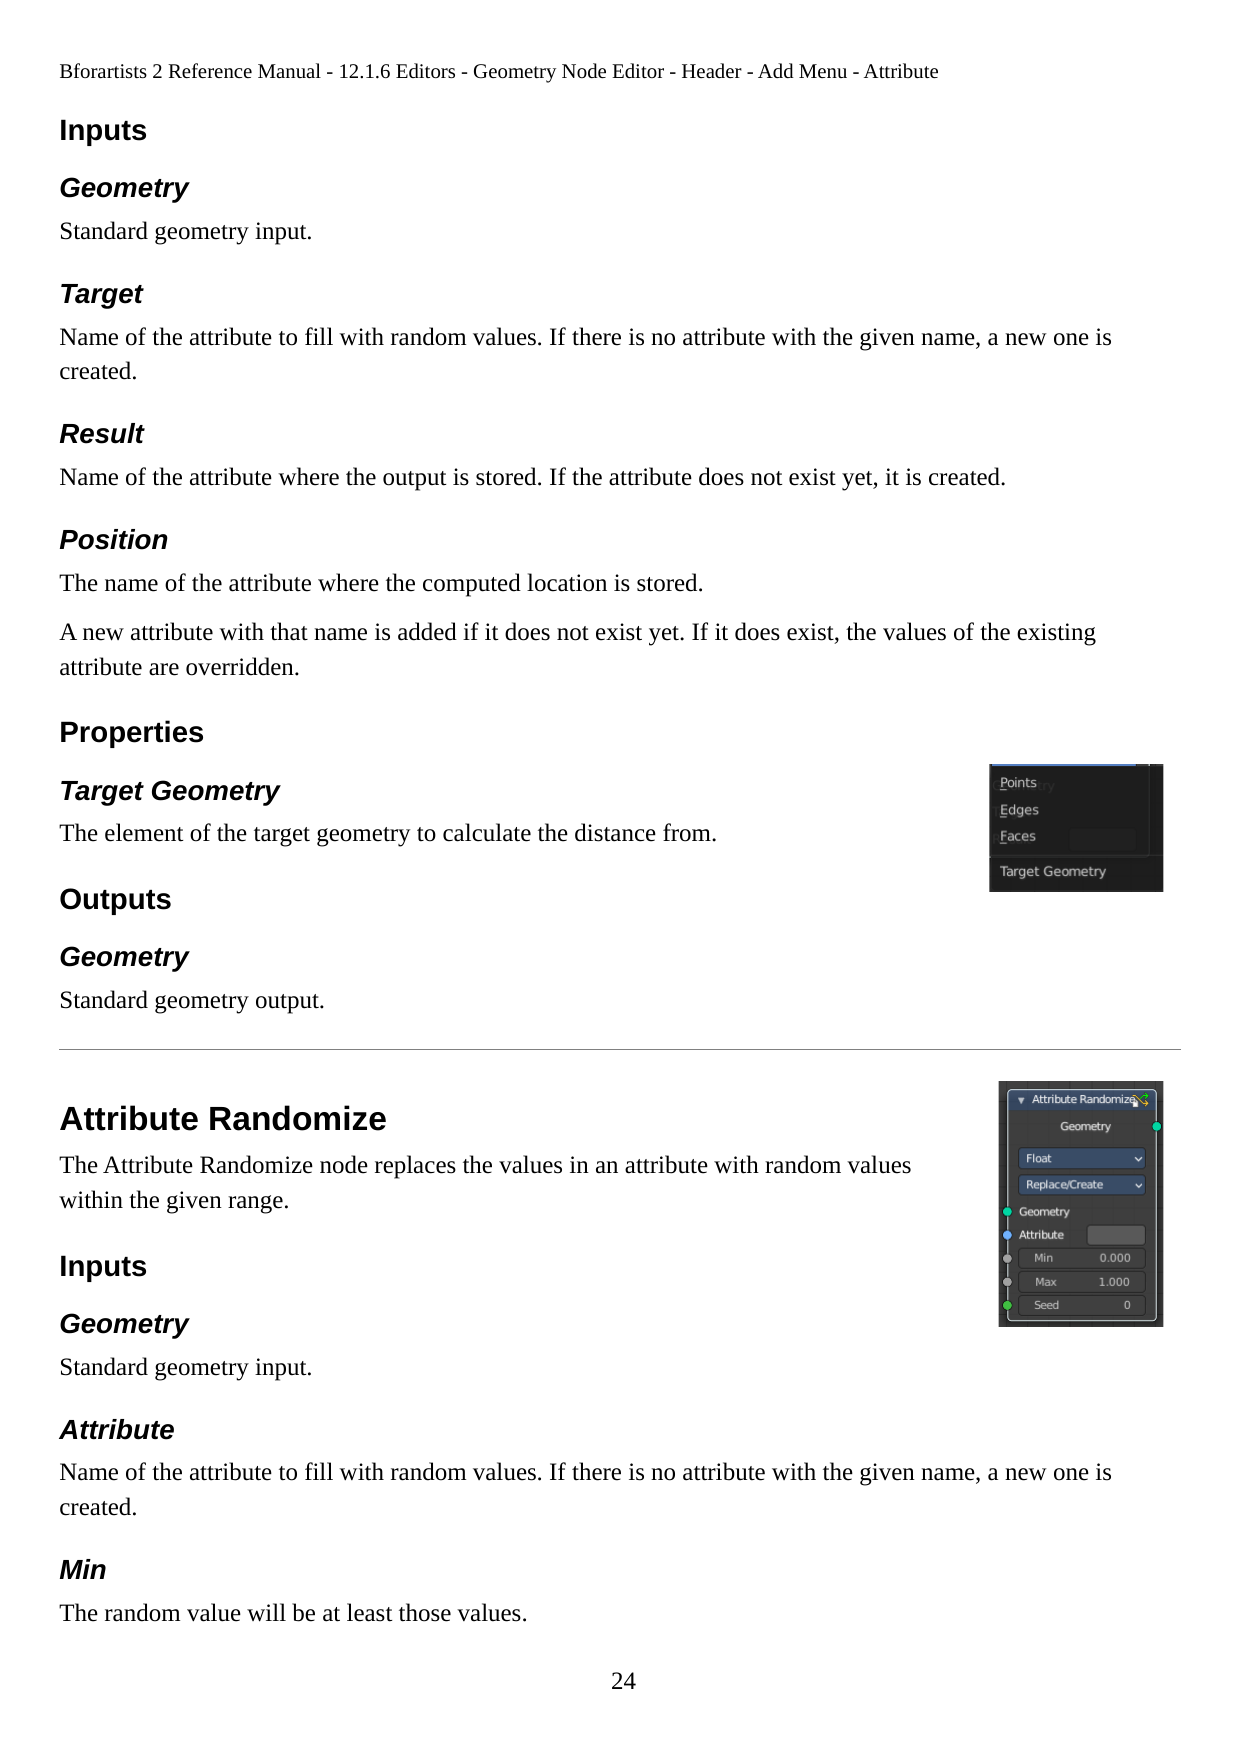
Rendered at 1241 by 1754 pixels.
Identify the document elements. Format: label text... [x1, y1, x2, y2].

subtitle [1164, 1248, 1181, 1282]
text The name of the attribute where the computed location is stored. [59, 568, 1181, 597]
subtitle Geometry [59, 1307, 1181, 1339]
text A new attribute with that name is added if it does not exist yet. If it does exist, the values of the existing attribute are overridden. [59, 617, 1181, 680]
subtitle Geometry [59, 941, 1181, 973]
text The element of the target geometry to calculate the distance from. [59, 818, 989, 847]
text Standard geometry input. [59, 216, 1181, 244]
text Name of the attribute where the output is stored. If the attribute does not exist yet, it is created. [59, 462, 1181, 491]
subtitle Attribute Randomize [59, 1099, 998, 1138]
text Standard geometry output. [59, 985, 1181, 1014]
subtitle [1164, 1099, 1181, 1138]
picture [998, 1081, 1164, 1327]
text Standard geometry input. [59, 1352, 1181, 1380]
subtitle Min [59, 1553, 1181, 1585]
subtitle Outputs [59, 882, 1181, 916]
subtitle [1164, 774, 1181, 806]
text Name of the attribute to fill with random values. If there is no attribute with the given name, a new one is created. [59, 322, 1181, 385]
subtitle Inputs [59, 113, 1181, 146]
text The random value will be at least those values. [59, 1598, 1181, 1627]
subtitle Properties [59, 715, 1181, 749]
subtitle Target Geometry [59, 774, 989, 806]
text The Attribute Randomize node replaces the values in an attribute with random values within the given range. [59, 1150, 998, 1213]
text Name of the attribute to fill with random values. If there is no attribute with the given name, a new one is created. [59, 1457, 1181, 1521]
subtitle Result [59, 418, 1181, 449]
subtitle Target [59, 277, 1181, 309]
subtitle Inputs [59, 1248, 998, 1282]
subtitle Position [59, 524, 1181, 556]
picture [989, 764, 1164, 892]
subtitle Geometry [59, 171, 1181, 203]
subtitle Attribute [59, 1413, 1181, 1445]
